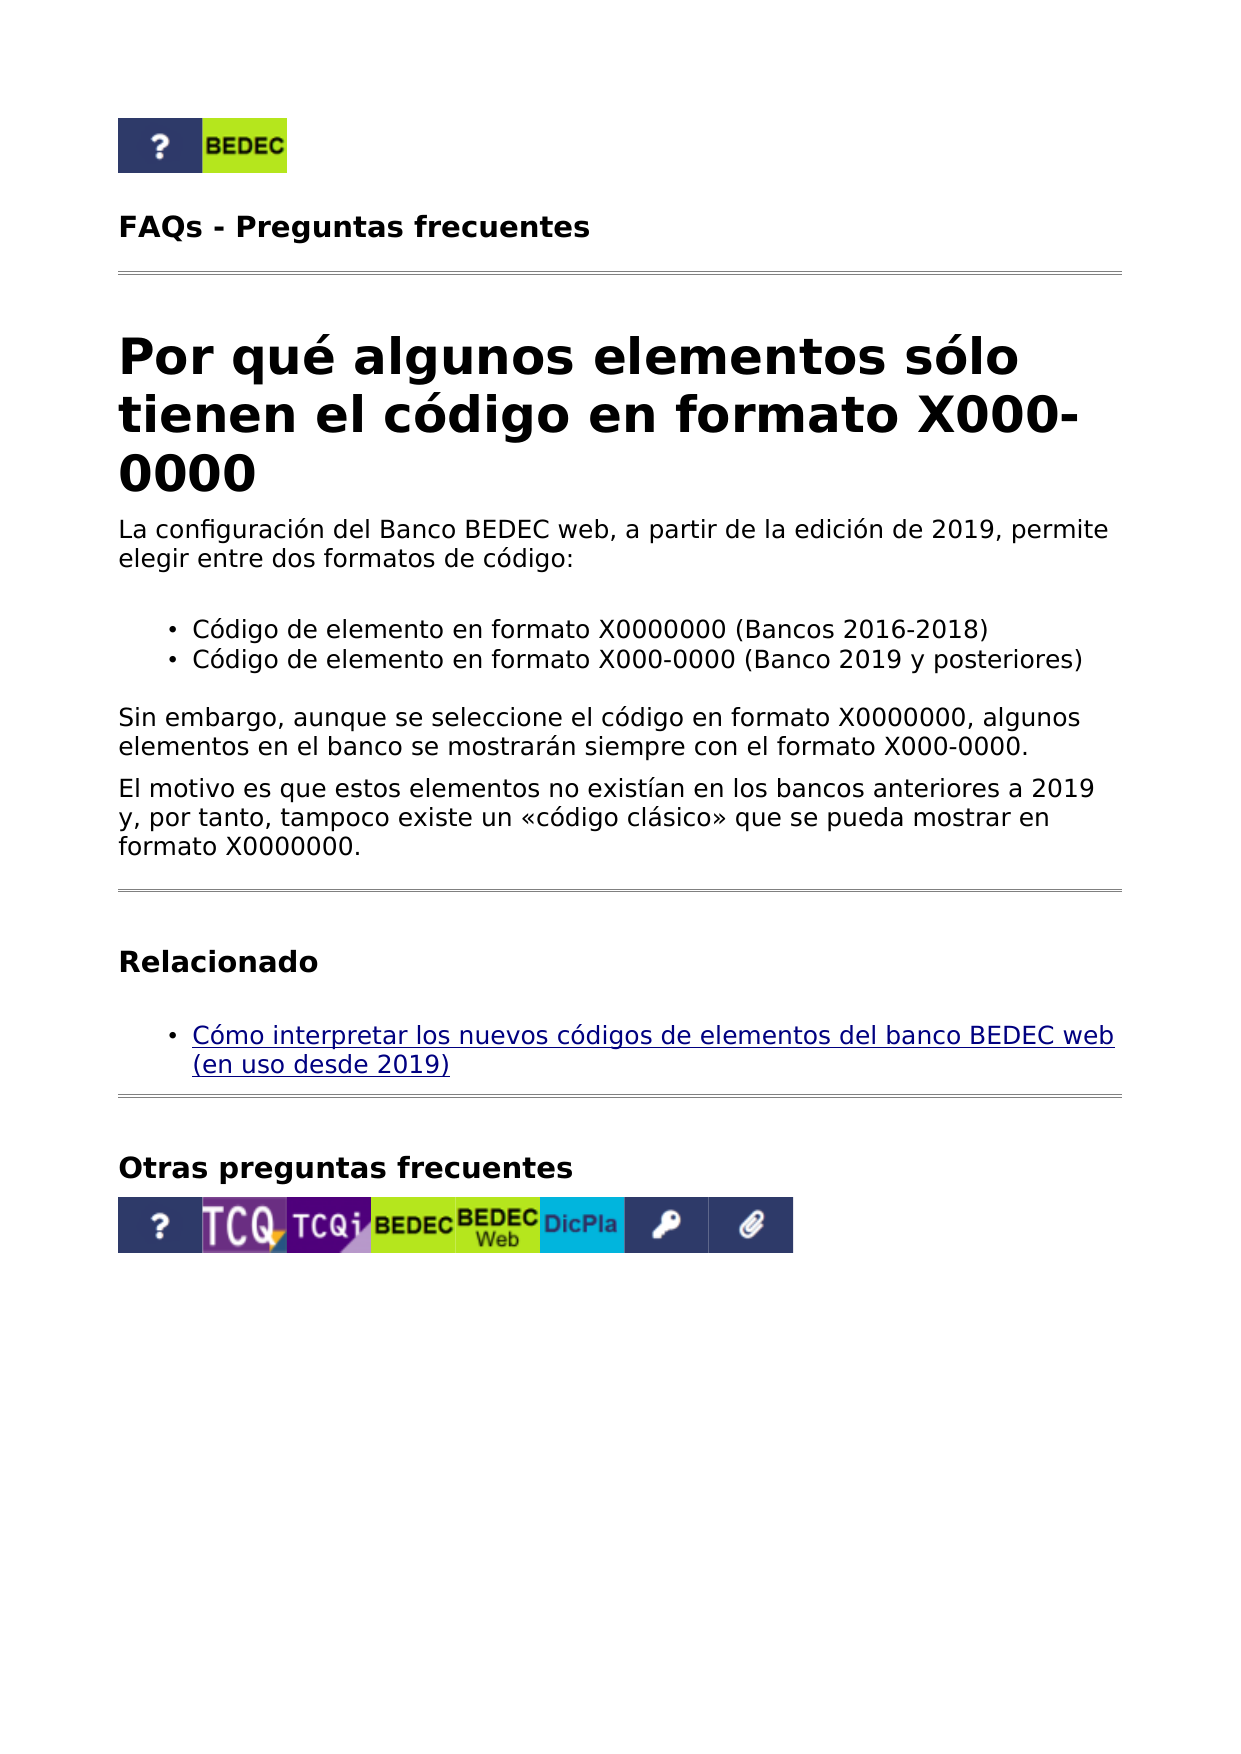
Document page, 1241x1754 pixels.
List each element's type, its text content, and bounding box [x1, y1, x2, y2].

picture [581, 1215, 603, 1231]
picture [562, 1220, 566, 1231]
subtitle Otras preguntas frecuentes [118, 1151, 1122, 1185]
list Código de elemento en formato X0000000 (Bancos 2016-2018) [177, 616, 1122, 645]
subtitle Por qué algunos elementos sólo tienen el código en formato X000-0000 [118, 328, 1122, 503]
subtitle Relacionado [118, 946, 1122, 979]
picture [569, 1220, 580, 1231]
text El motivo es que estos elementos no existían en los bancos anteriores a 2019 y, por tanto, tampoco existe un «código clásico» que se pueda mostrar en formato X0000000. [118, 774, 1122, 862]
picture [625, 1197, 794, 1253]
picture [118, 1197, 539, 1253]
list Cómo interpretar los nuevos códigos de elementos del banco BEDEC web (en uso desde 2019) [177, 1022, 1122, 1080]
text La configuración del Banco BEDEC web, a partir de la edición de 2019, permite elegir entre dos formatos de código: [118, 515, 1122, 574]
picture [118, 118, 287, 173]
text Sin embargo, aunque se seleccione el código en formato X0000000, algunos elementos en el banco se mostrarán siempre con el formato X000-0000. [118, 703, 1122, 762]
list Código de elemento en formato X000-0000 (Banco 2019 y posteriores) [177, 645, 1122, 674]
picture [606, 1220, 620, 1231]
subtitle FAQs - Preguntas frecuentes [118, 210, 1122, 244]
picture [543, 1215, 560, 1232]
